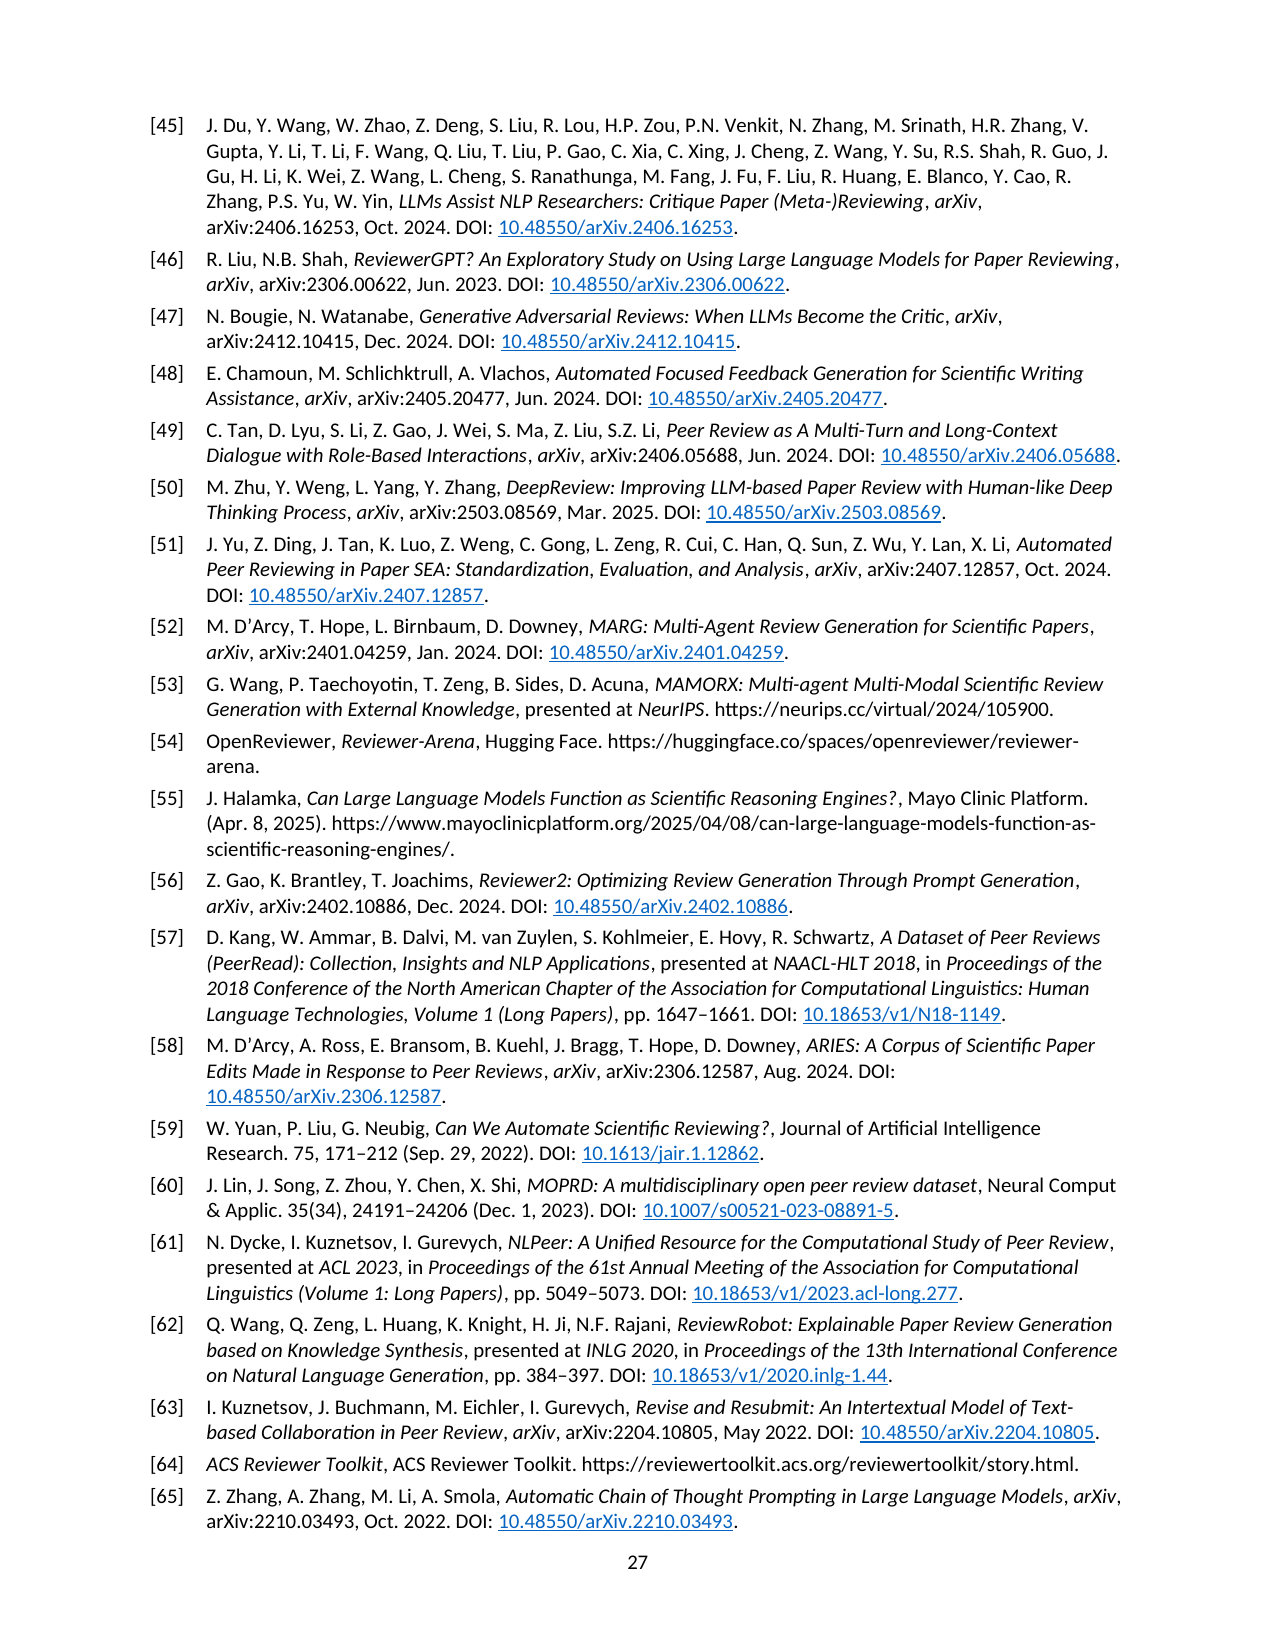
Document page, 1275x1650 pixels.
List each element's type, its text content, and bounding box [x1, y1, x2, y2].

subtitle [62] Q. Wang, Q. Zeng, L. Huang, K. Knight, H. Ji, N.F. Rajani, ReviewRobot: Explainable Paper Review Generation based on Knowledge Synthesis, presented at INLG 2020, in Proceedings of the 13th International Conference on Natural Language Generation, pp. 384–397. DOI: 10.18653/v1/2020.inlg-1.44. [150, 1312, 1125, 1388]
subtitle [46] R. Liu, N.B. Shah, ReviewerGPT? An Exploratory Study on Using Large Language Models for Paper Reviewing, arXiv, arXiv:2306.00622, Jun. 2023. DOI: 10.48550/arXiv.2306.00622. [150, 246, 1125, 297]
subtitle [56] Z. Gao, K. Brantley, T. Joachims, Reviewer2: Optimizing Review Generation Through Prompt Generation, arXiv, arXiv:2402.10886, Dec. 2024. DOI: 10.48550/arXiv.2402.10886. [150, 867, 1125, 918]
subtitle [61] N. Dycke, I. Kuznetsov, I. Gurevych, NLPeer: A Unified Resource for the Computational Study of Peer Review, presented at ACL 2023, in Proceedings of the 61st Annual Meeting of the Association for Computational Linguistics (Volume 1: Long Papers), pp. 5049–5073. DOI: 10.18653/v1/2023.acl-long.277. [150, 1229, 1125, 1305]
subtitle [53] G. Wang, P. Taechoyotin, T. Zeng, B. Sides, D. Acuna, MAMORX: Multi-agent Multi-Modal Scientific Review Generation with External Knowledge, presented at NeurIPS. https://neurips.cc/virtual/2024/105900. [150, 671, 1125, 722]
subtitle [52] M. D’Arcy, T. Hope, L. Birnbaum, D. Downey, MARG: Multi-Agent Review Generation for Scientific Papers, arXiv, arXiv:2401.04259, Jan. 2024. DOI: 10.48550/arXiv.2401.04259. [150, 614, 1125, 664]
subtitle [47] N. Bougie, N. Watanabe, Generative Adversarial Reviews: When LLMs Become the Critic, arXiv, arXiv:2412.10415, Dec. 2024. DOI: 10.48550/arXiv.2412.10415. [150, 303, 1125, 354]
subtitle [65] Z. Zhang, A. Zhang, M. Li, A. Smola, Automatic Chain of Thought Prompting in Large Language Models, arXiv, arXiv:2210.03493, Oct. 2022. DOI: 10.48550/arXiv.2210.03493. [150, 1483, 1125, 1534]
subtitle [57] D. Kang, W. Ammar, B. Dalvi, M. van Zuylen, S. Kohlmeier, E. Hovy, R. Schwartz, A Dataset of Peer Reviews (PeerRead): Collection, Insights and NLP Applications, presented at NAACL-HLT 2018, in Proceedings of the 2018 Conference of the North American Chapter of the Association for Computational Linguistics: Human Language Technologies, Volume 1 (Long Papers), pp. 1647–1661. DOI: 10.18653/v1/N18-1149. [150, 924, 1125, 1026]
subtitle [45] J. Du, Y. Wang, W. Zhao, Z. Deng, S. Liu, R. Lou, H.P. Zou, P.N. Venkit, N. Zhang, M. Srinath, H.R. Zhang, V. Gupta, Y. Li, T. Li, F. Wang, Q. Liu, T. Liu, P. Gao, C. Xia, C. Xing, J. Cheng, Z. Wang, Y. Su, R.S. Shah, R. Guo, J. Gu, H. Li, K. Wei, Z. Wang, L. Cheng, S. Ranathunga, M. Fang, J. Fu, F. Liu, R. Huang, E. Blanco, Y. Cao, R. Zhang, P.S. Yu, W. Yin, LLMs Assist NLP Researchers: Critique Paper (Meta-)Reviewing, arXiv, arXiv:2406.16253, Oct. 2024. DOI: 10.48550/arXiv.2406.16253. [150, 112, 1125, 239]
subtitle [54] OpenReviewer, Reviewer-Arena, Hugging Face. https://huggingface.co/spaces/openreviewer/reviewer-arena. [150, 728, 1125, 779]
subtitle [49] C. Tan, D. Lyu, S. Li, Z. Gao, J. Wei, S. Ma, Z. Liu, S.Z. Li, Peer Review as A Multi-Turn and Long-Context Dialogue with Role-Based Interactions, arXiv, arXiv:2406.05688, Jun. 2024. DOI: 10.48550/arXiv.2406.05688. [150, 417, 1125, 468]
subtitle [58] M. D’Arcy, A. Ross, E. Bransom, B. Kuehl, J. Bragg, T. Hope, D. Downey, ARIES: A Corpus of Scientific Paper Edits Made in Response to Peer Reviews, arXiv, arXiv:2306.12587, Aug. 2024. DOI: 10.48550/arXiv.2306.12587. [150, 1032, 1125, 1109]
subtitle [60] J. Lin, J. Song, Z. Zhou, Y. Chen, X. Shi, MOPRD: A multidisciplinary open peer review dataset, Neural Comput & Applic. 35(34), 24191–24206 (Dec. 1, 2023). DOI: 10.1007/s00521-023-08891-5. [150, 1172, 1125, 1223]
subtitle [55] J. Halamka, Can Large Language Models Function as Scientific Reasoning Engines?, Mayo Clinic Platform. (Apr. 8, 2025). https://www.mayoclinicplatform.org/2025/04/08/can-large-language-models-function-as-scientific-reasoning-engines/. [150, 785, 1125, 861]
subtitle [64] ACS Reviewer Toolkit, ACS Reviewer Toolkit. https://reviewertoolkit.acs.org/reviewertoolkit/story.html. [150, 1451, 1125, 1477]
subtitle [48] E. Chamoun, M. Schlichktrull, A. Vlachos, Automated Focused Feedback Generation for Scientific Writing Assistance, arXiv, arXiv:2405.20477, Jun. 2024. DOI: 10.48550/arXiv.2405.20477. [150, 360, 1125, 411]
subtitle [59] W. Yuan, P. Liu, G. Neubig, Can We Automate Scientific Reviewing?, Journal of Artificial Intelligence Research. 75, 171–212 (Sep. 29, 2022). DOI: 10.1613/jair.1.12862. [150, 1115, 1125, 1166]
subtitle [50] M. Zhu, Y. Weng, L. Yang, Y. Zhang, DeepReview: Improving LLM-based Paper Review with Human-like Deep Thinking Process, arXiv, arXiv:2503.08569, Mar. 2025. DOI: 10.48550/arXiv.2503.08569. [150, 474, 1125, 525]
subtitle [63] I. Kuznetsov, J. Buchmann, M. Eichler, I. Gurevych, Revise and Resubmit: An Intertextual Model of Text-based Collaboration in Peer Review, arXiv, arXiv:2204.10805, May 2022. DOI: 10.48550/arXiv.2204.10805. [150, 1394, 1125, 1445]
subtitle [51] J. Yu, Z. Ding, J. Tan, K. Luo, Z. Weng, C. Gong, L. Zeng, R. Cui, C. Han, Q. Sun, Z. Wu, Y. Lan, X. Li, Automated Peer Reviewing in Paper SEA: Standardization, Evaluation, and Analysis, arXiv, arXiv:2407.12857, Oct. 2024. DOI: 10.48550/arXiv.2407.12857. [150, 531, 1125, 607]
